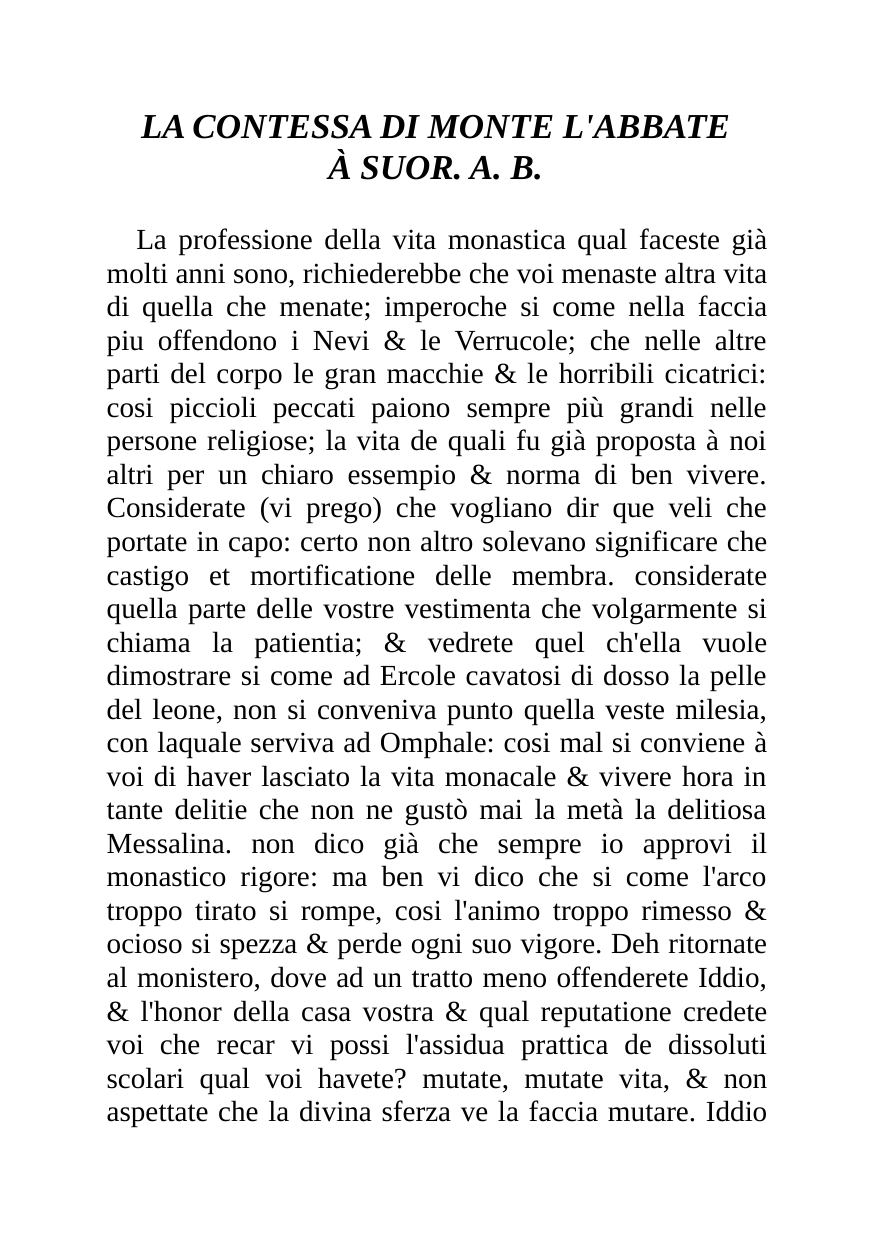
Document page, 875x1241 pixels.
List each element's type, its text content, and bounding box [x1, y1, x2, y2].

text La professione della vita monastica qual faceste già molti anni sono, richiederebbe che voi menaste altra vita di quella che menate; imperoche si come nella faccia piu offendono i Nevi & le Verrucole; che nelle altre parti del corpo le gran macchie & le horribili cicatrici: cosi piccioli peccati paiono sempre più grandi nelle persone religiose; la vita de quali fu già proposta à noi altri per un chiaro essempio & norma di ben vivere. Considerate (vi prego) che vogliano dir que veli che portate in capo: certo non altro solevano significare che castigo et mortificatione delle membra. considerate quella parte delle vostre vestimenta che volgarmente si chiama la patientia; & vedrete quel ch'ella vuole dimostrare si come ad Ercole cavatosi di dosso la pelle del leone, non si conveniva punto quella veste milesia, con laquale serviva ad Omphale: cosi mal si conviene à voi di haver lasciato la vita monacale & vivere hora in tante delitie che non ne gustò mai la metà la delitiosa Messalina. non dico già che sempre io approvi il monastico rigore: ma ben vi dico che si come l'arco troppo tirato si rompe, cosi l'animo troppo rimesso & ocioso si spezza & perde ogni suo vigore. Deh ritornate al monistero, dove ad un tratto meno offenderete Iddio, & l'honor della casa vostra & qual reputatione credete voi che recar vi possi l'assidua prattica de dissoluti scolari qual voi havete? mutate, mutate vita, & non aspettate che la divina sferza ve la faccia mutare. Iddio [106, 222, 768, 1128]
subtitle LA CONTESSA DI MONTE L'ABBATE À SUOR. A. B. [106, 106, 768, 187]
